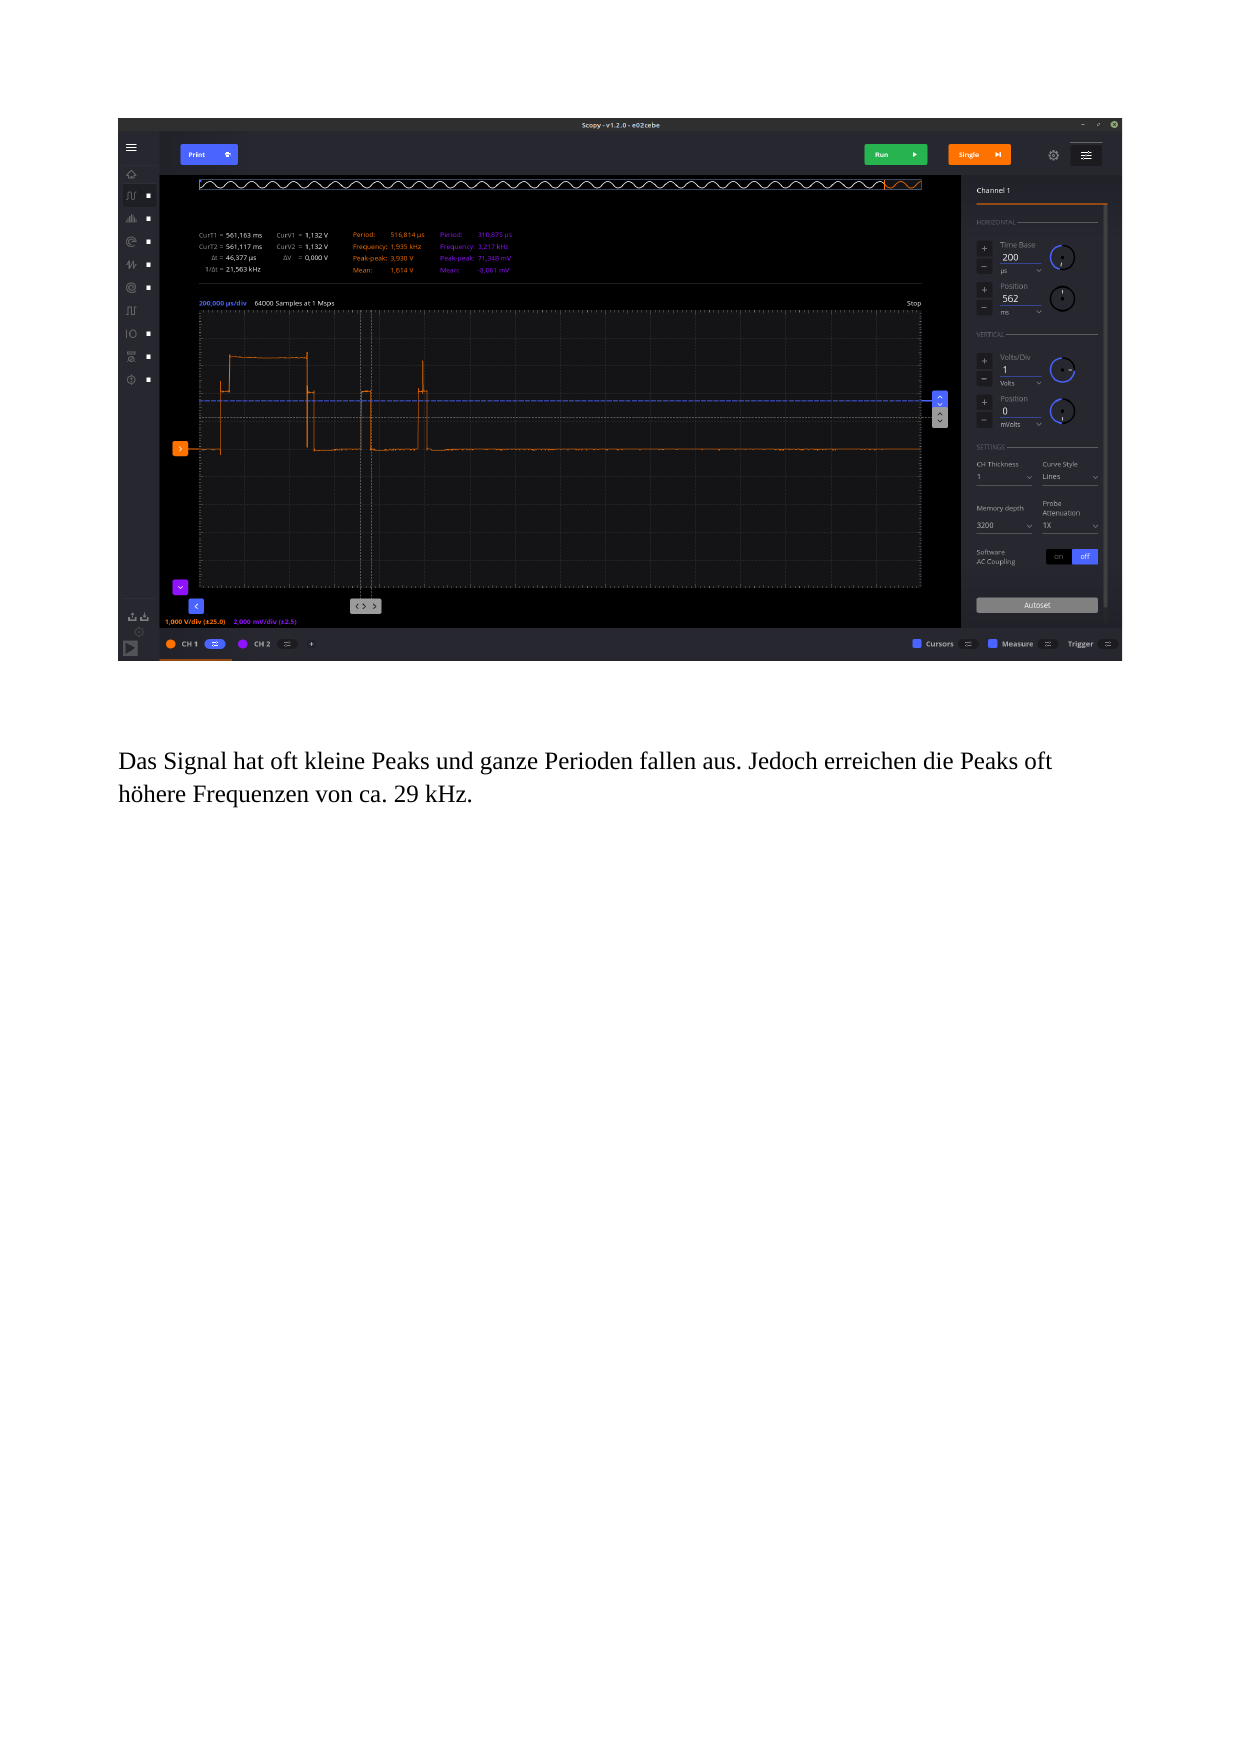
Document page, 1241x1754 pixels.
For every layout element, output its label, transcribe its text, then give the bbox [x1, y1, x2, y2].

text Das Signal hat oft kleine Peaks und ganze Perioden fallen aus. Jedoch erreichen die Peaks oft höhere Frequenzen von ca. 29 kHz. [118, 746, 1122, 807]
picture [118, 118, 1123, 661]
